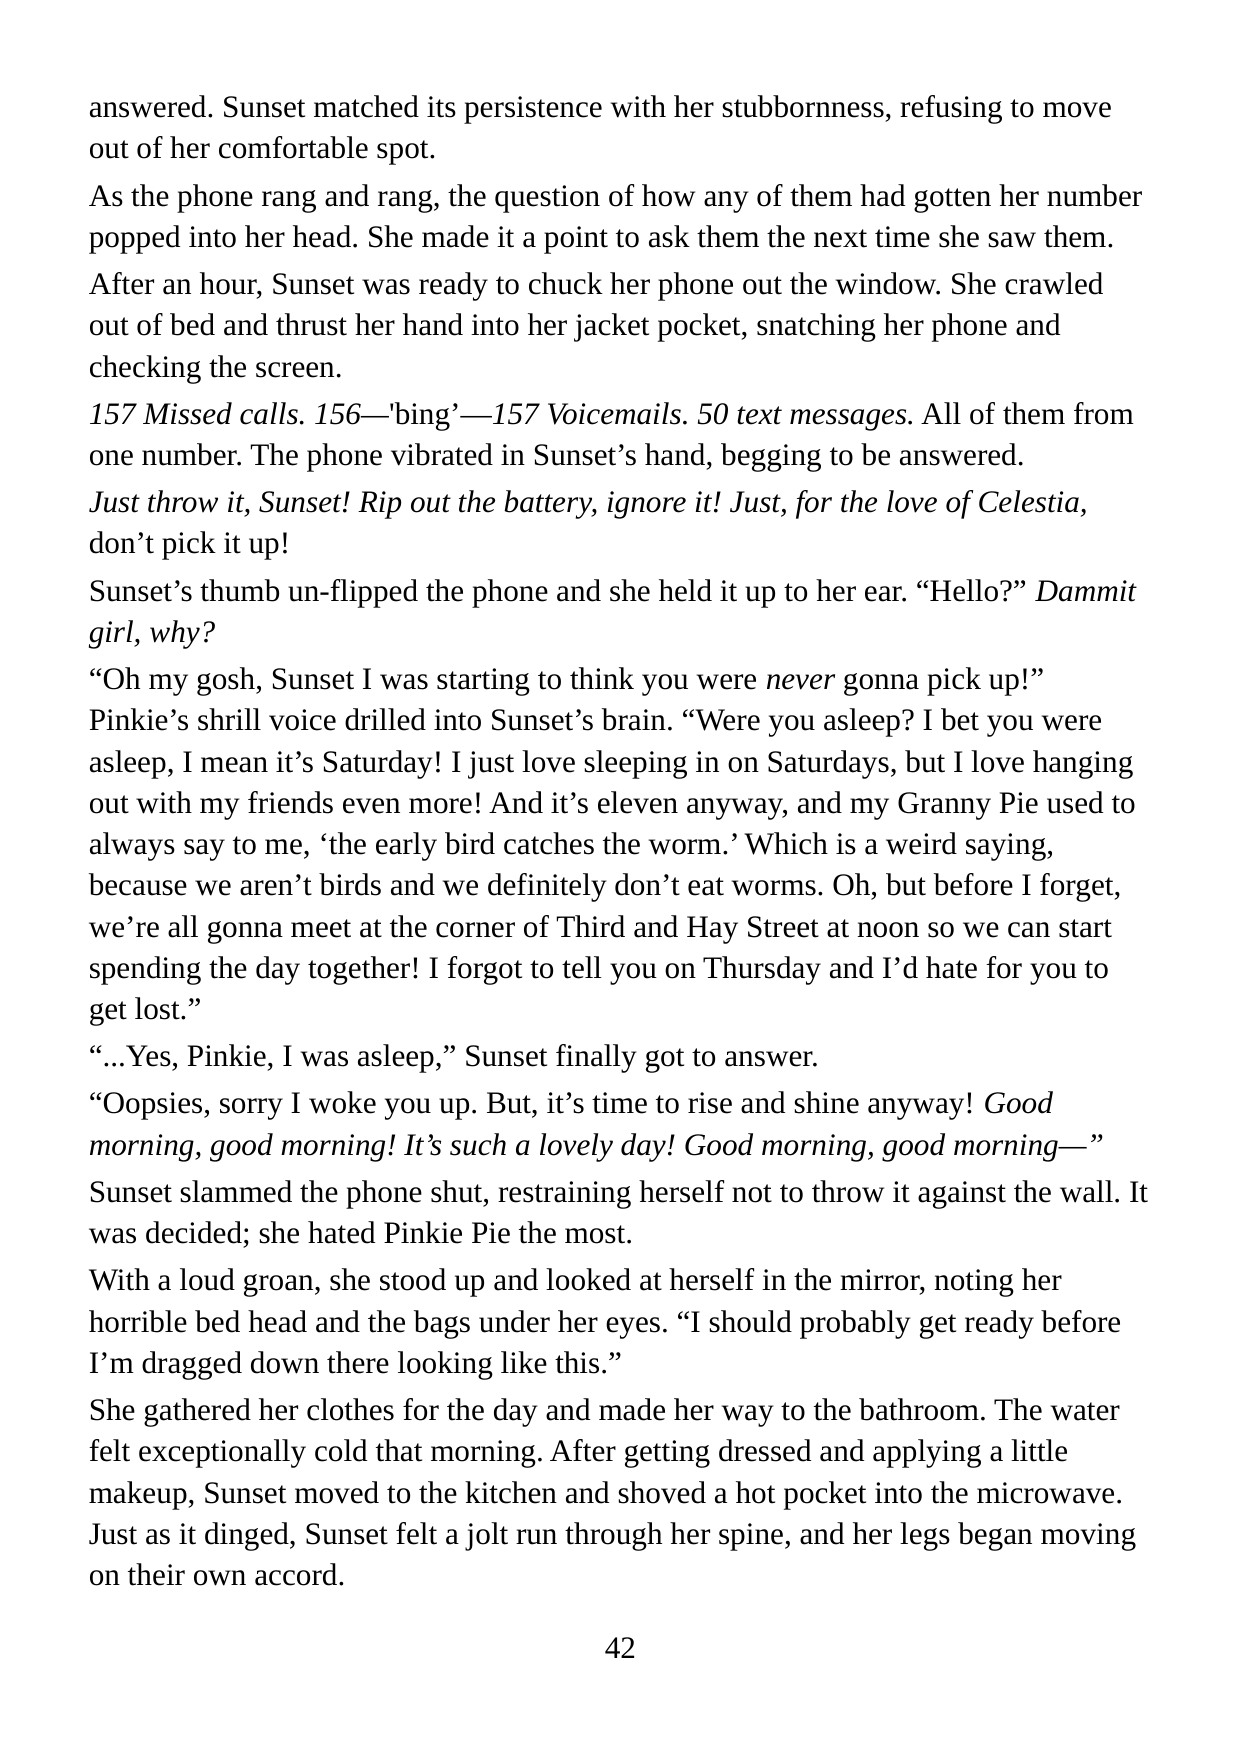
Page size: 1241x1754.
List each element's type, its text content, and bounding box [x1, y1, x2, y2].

text 157 Missed calls. 156—'bing’—157 Voicemails. 50 text messages. All of them from one number. The phone vibrated in Sunset’s hand, begging to be answered. [88, 395, 1152, 472]
text “...Yes, Pinkie, I was asleep,” Sunset finally got to answer. [88, 1038, 1152, 1073]
text As the phone rang and rang, the question of how any of them had gotten her number popped into her head. She made it a point to ask them the next time she saw them. [88, 177, 1152, 254]
text Sunset’s thumb un-flipped the phone and she held it up to her ear. “Hello?” Dammit girl, why? [88, 572, 1152, 649]
text Sunset slammed the phone shut, restraining herself not to throw it against the wall. It was decided; she hated Pinkie Pie the most. [88, 1173, 1152, 1250]
text answered. Sunset matched its persistence with her stubbornness, refusing to move out of her comfortable spot. [88, 88, 1152, 166]
text Just throw it, Sunset! Rip out the battery, ignore it! Just, for the love of Celestia, don’t pick it up! [88, 483, 1152, 561]
text “Oopsies, sorry I woke you up. But, it’s time to rise and shine anyway! Good morning, good morning! It’s such a lovely day! Good morning, good morning—” [88, 1085, 1152, 1162]
text With a loud groan, she stood up and looked at herself in the mirror, noting her horrible bed head and the bags under her eyes. “I should probably get ready before I’m dragged down there looking like this.” [88, 1262, 1152, 1380]
text “Oh my gosh, Sunset I was starting to think you were never gonna pick up!” Pinkie’s shrill voice drilled into Sunset’s brain. “Were you asleep? I bet you were asleep, I mean it’s Saturday! I just love sleeping in on Saturdays, but I love hanging out with my friends even more! And it’s eleven anyway, and my Granny Pie used to always say to me, ‘the early bird catches the worm.’ Which is a weird saying, because we aren’t birds and we definitely don’t eat worms. Oh, but before I forget, we’re all gonna meet at the corner of Third and Hay Street at noon so we can start spending the day together! I forgot to tell you on Thursday and I’d hate for you to get lost.” [88, 660, 1152, 1026]
text After an hour, Sunset was ready to chuck her phone out the window. She crawled out of bed and thrust her hand into her jacket pocket, snatching her phone and checking the screen. [88, 265, 1152, 384]
text She gathered her clothes for the day and made her way to the bathroom. The water felt exceptionally cold that morning. After getting dressed and applying a little makeup, Sunset moved to the kitchen and shoved a hot pocket into the microwave. Just as it dinged, Sunset felt a jolt run through her spine, and her legs began moving on their own accord. [88, 1391, 1152, 1592]
